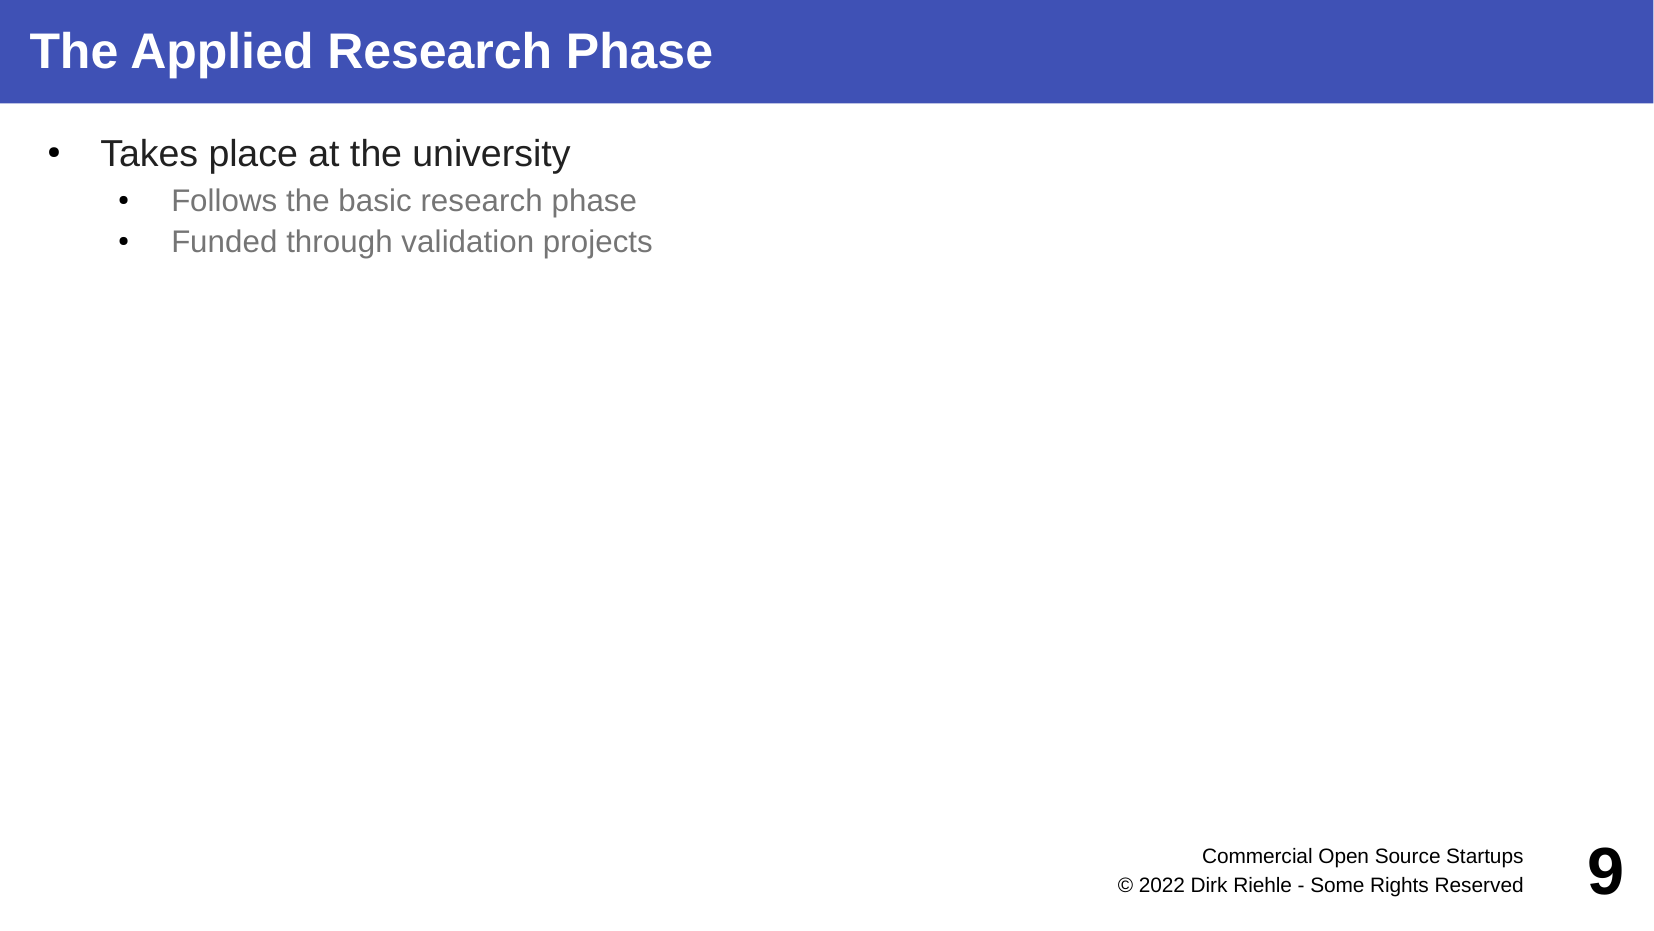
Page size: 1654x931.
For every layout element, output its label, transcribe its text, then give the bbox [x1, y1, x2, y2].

title The Applied Research Phase [0, 0, 1654, 104]
list Takes place at the university Follows the basic research phase Funded through validation projects [29, 132, 1625, 813]
